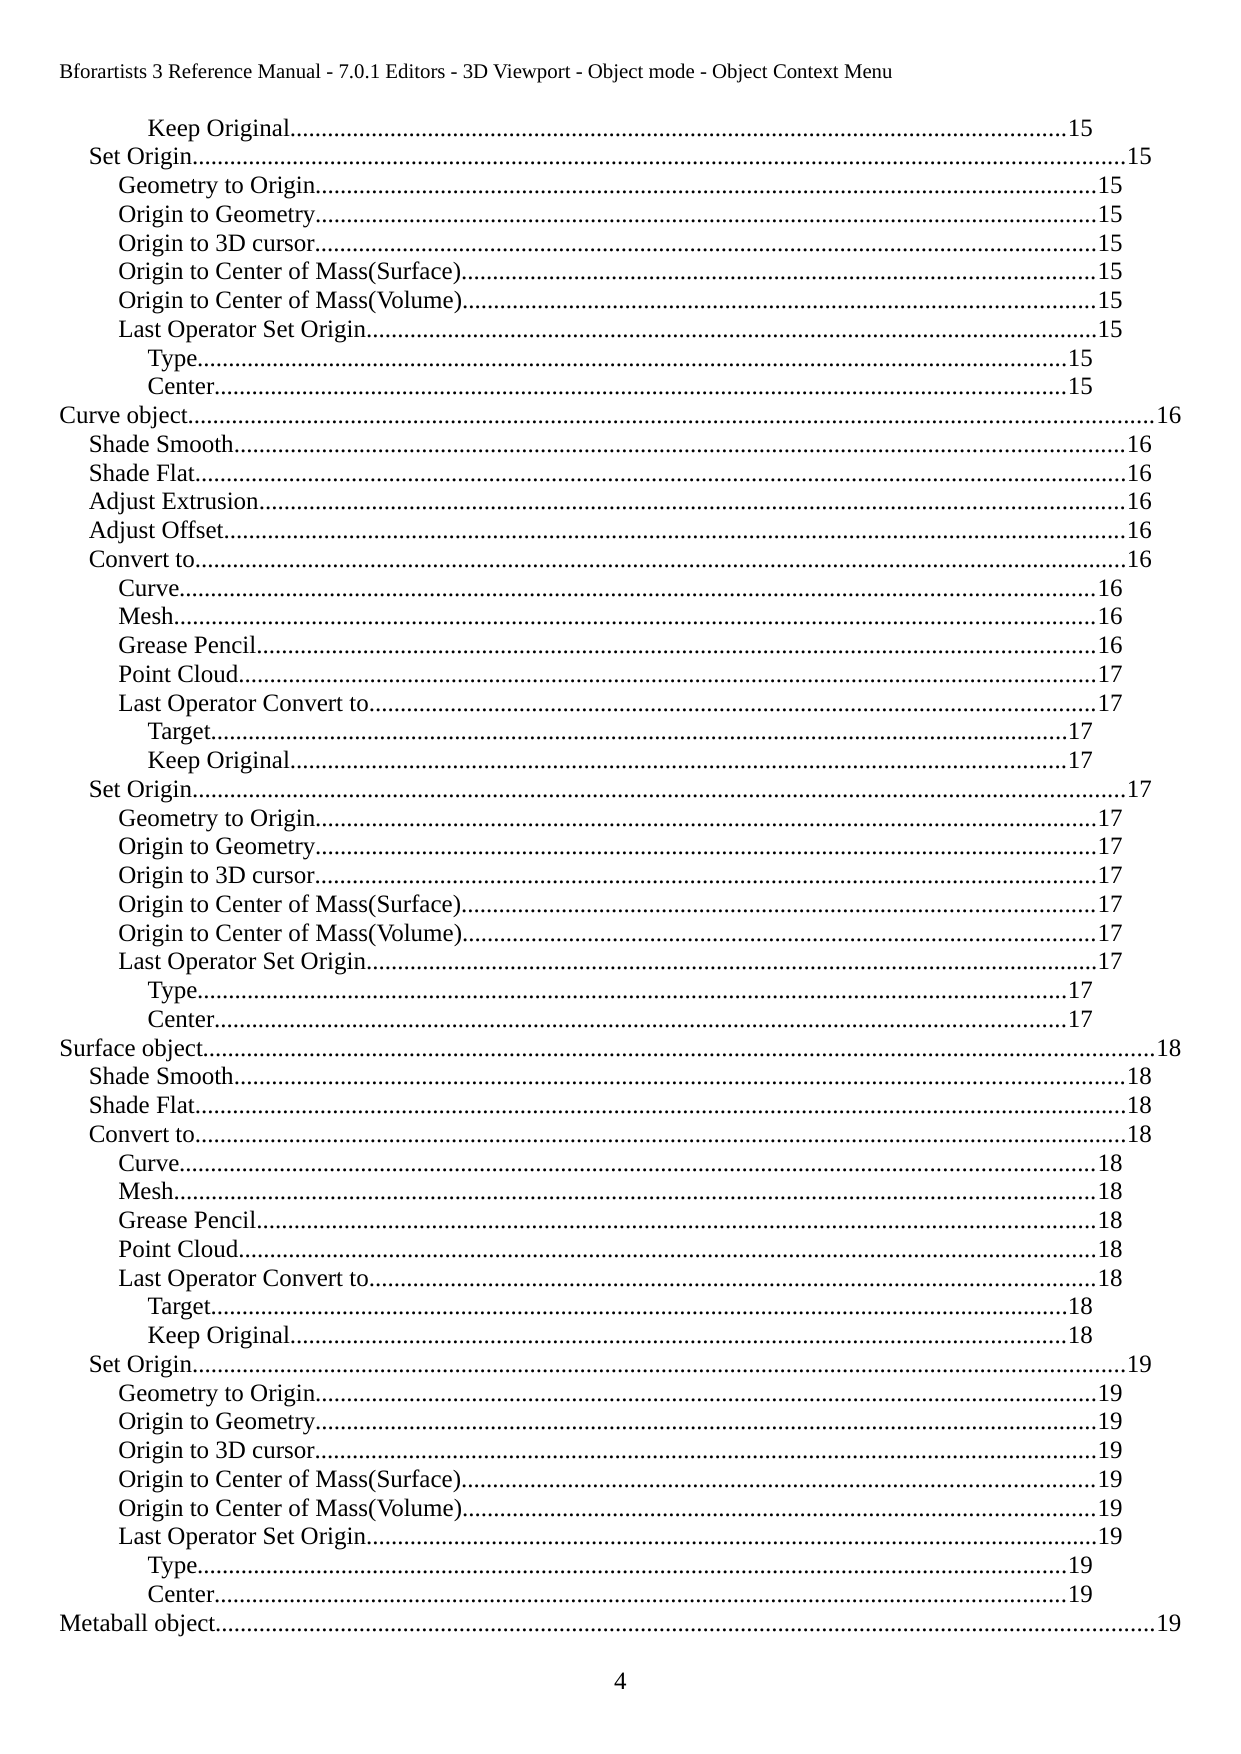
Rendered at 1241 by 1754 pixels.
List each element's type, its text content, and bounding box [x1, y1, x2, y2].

text Type 15 [147, 343, 1181, 371]
text Point Cloud 18 [118, 1234, 1181, 1263]
text Keep Original 17 [147, 745, 1181, 774]
text Origin to Center of Mass(Volume) 19 [118, 1493, 1181, 1521]
text Mesh 16 [118, 601, 1181, 630]
text Type 17 [147, 975, 1181, 1004]
text Origin to Geometry 15 [118, 199, 1181, 228]
text Surface object 18 [59, 1033, 1181, 1061]
text Last Operator Set Origin 17 [118, 946, 1181, 975]
text Origin to 3D cursor 19 [118, 1435, 1181, 1464]
text Curve 18 [118, 1148, 1181, 1176]
text Grease Pencil 16 [118, 630, 1181, 659]
text Keep Original 15 [147, 113, 1181, 141]
text Adjust Extrusion 16 [88, 486, 1181, 515]
text Center 19 [147, 1579, 1181, 1608]
text Set Origin 17 [88, 774, 1181, 803]
text Origin to 3D cursor 17 [118, 860, 1181, 889]
text Origin to Center of Mass(Volume) 15 [118, 285, 1181, 314]
text Keep Original 18 [147, 1320, 1181, 1349]
text Last Operator Convert to 18 [118, 1263, 1181, 1291]
text Origin to Center of Mass(Volume) 17 [118, 918, 1181, 946]
text Type 19 [147, 1550, 1181, 1579]
text Point Cloud 17 [118, 659, 1181, 688]
text Adjust Offset 16 [88, 515, 1181, 544]
text Curve object 16 [59, 400, 1181, 429]
text Origin to Center of Mass(Surface) 17 [118, 889, 1181, 918]
text Geometry to Origin 17 [118, 803, 1181, 831]
text Last Operator Convert to 17 [118, 688, 1181, 716]
text Shade Flat 18 [88, 1090, 1181, 1119]
text Shade Flat 16 [88, 458, 1181, 486]
text Metaball object 19 [59, 1608, 1181, 1636]
text Origin to Geometry 17 [118, 831, 1181, 860]
text Shade Smooth 16 [88, 429, 1181, 458]
text Curve 16 [118, 573, 1181, 601]
text Geometry to Origin 19 [118, 1378, 1181, 1406]
text Origin to 3D cursor 15 [118, 228, 1181, 256]
text Geometry to Origin 15 [118, 170, 1181, 199]
text Convert to 16 [88, 544, 1181, 573]
text Center 17 [147, 1004, 1181, 1033]
text Set Origin 15 [88, 141, 1181, 170]
text Origin to Geometry 19 [118, 1406, 1181, 1435]
text Last Operator Set Origin 15 [118, 314, 1181, 343]
text Origin to Center of Mass(Surface) 15 [118, 256, 1181, 285]
text Shade Smooth 18 [88, 1061, 1181, 1090]
text Mesh 18 [118, 1176, 1181, 1205]
text Convert to 18 [88, 1119, 1181, 1148]
text Grease Pencil 18 [118, 1205, 1181, 1234]
text Last Operator Set Origin 19 [118, 1521, 1181, 1550]
text Target 18 [147, 1291, 1181, 1320]
text Origin to Center of Mass(Surface) 19 [118, 1464, 1181, 1493]
text Set Origin 19 [88, 1349, 1181, 1378]
text Center 15 [147, 371, 1181, 400]
text Target 17 [147, 716, 1181, 745]
